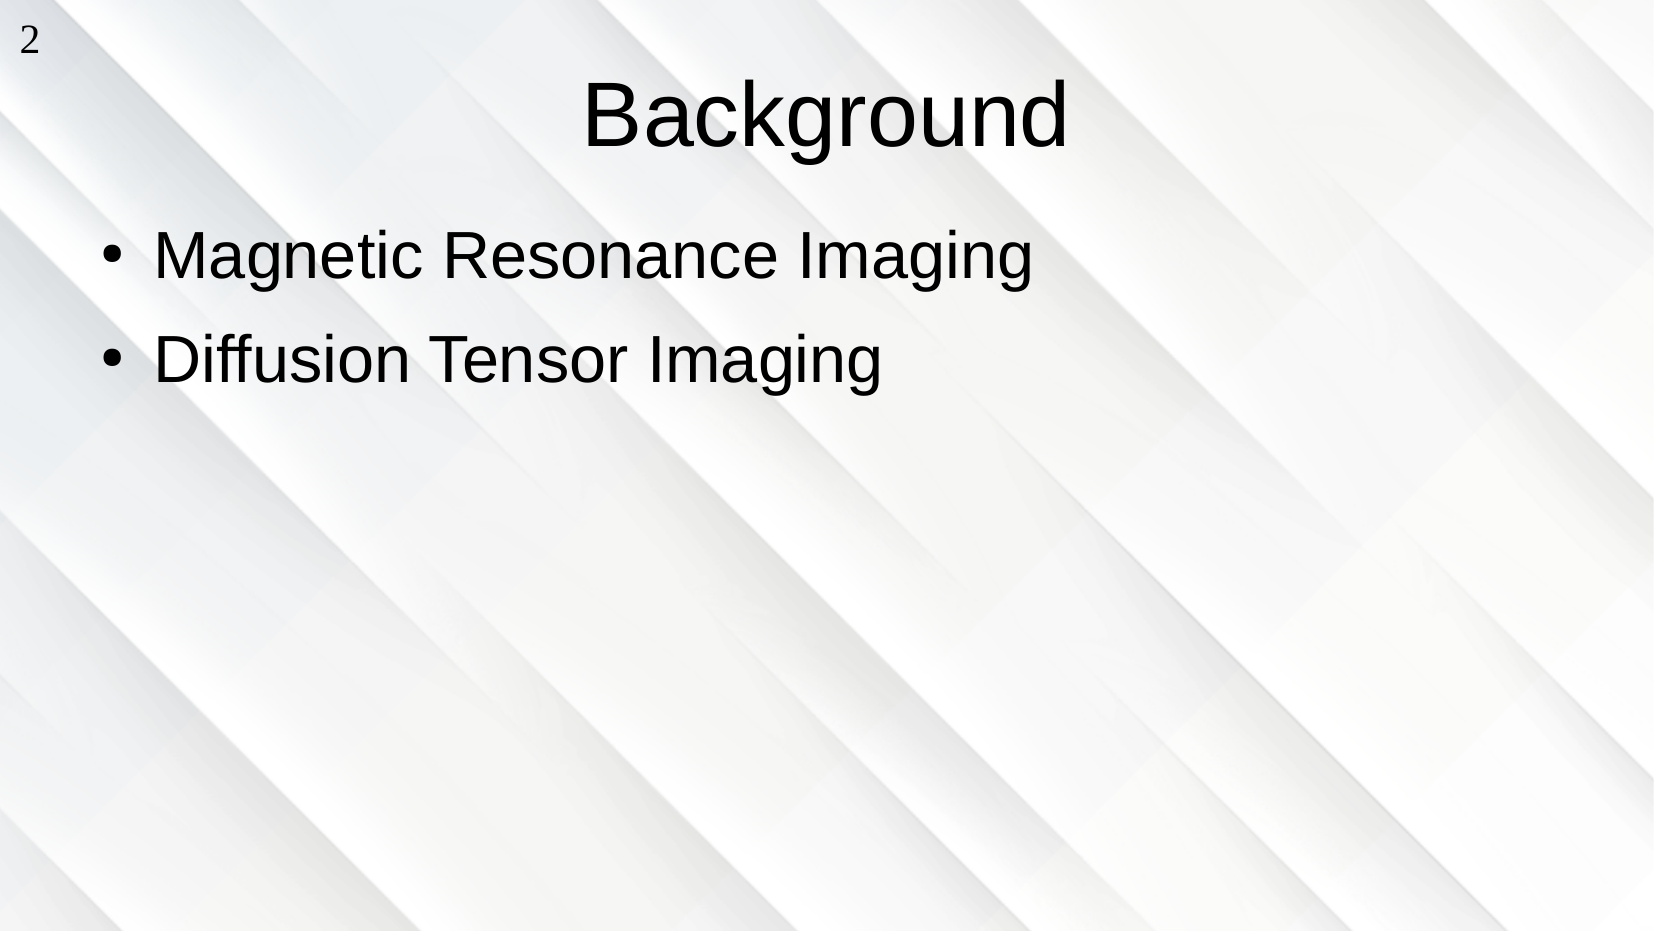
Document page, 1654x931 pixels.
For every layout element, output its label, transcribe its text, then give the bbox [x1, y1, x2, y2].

title Background [82, 37, 1571, 193]
list Magnetic Resonance Imaging Diffusion Tensor Imaging [82, 217, 1571, 758]
picture [0, 0, 1654, 931]
